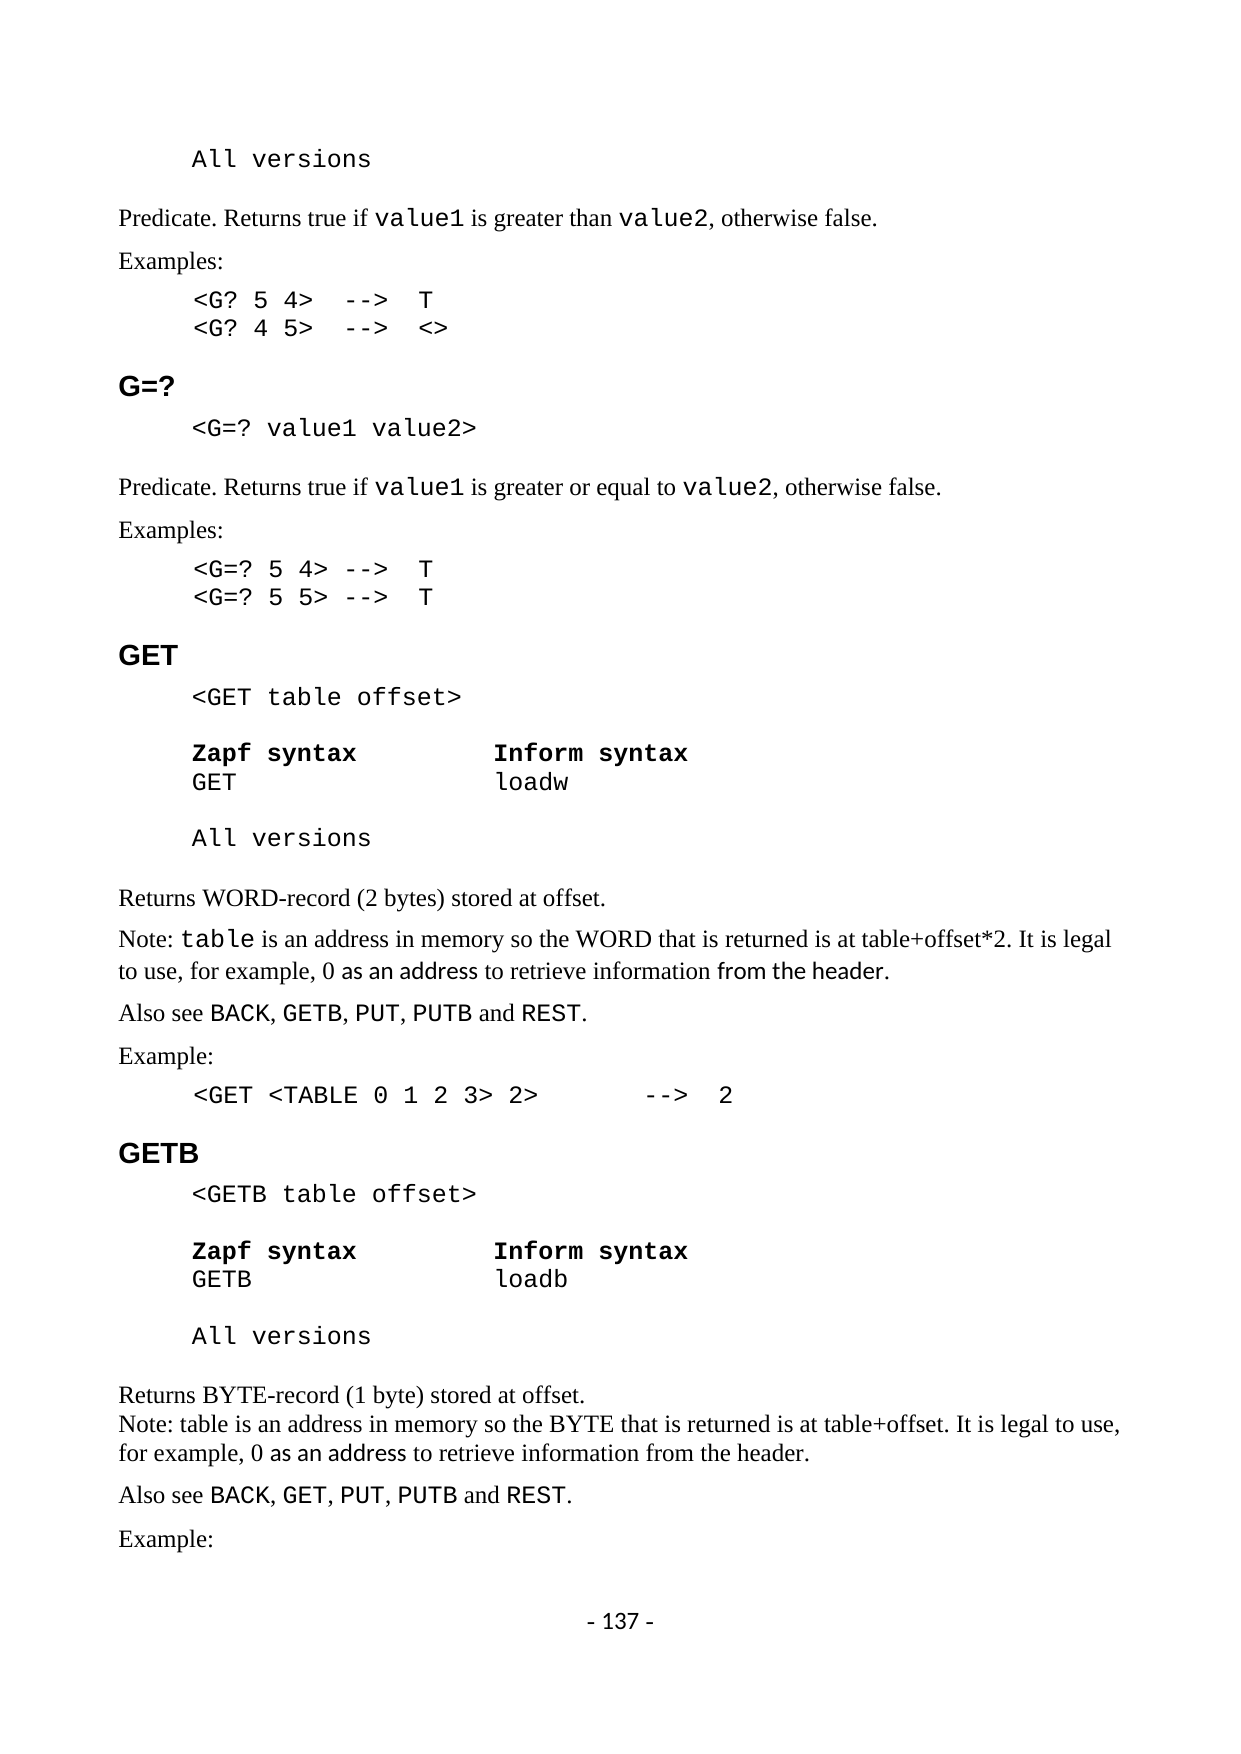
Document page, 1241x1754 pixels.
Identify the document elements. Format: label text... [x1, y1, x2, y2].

text Example: [118, 1524, 1122, 1553]
text GETB loadb [192, 1267, 1122, 1295]
text Zapf syntax Inform syntax [192, 1238, 1122, 1267]
text Also see BACK, GETB, PUT, PUTB and REST. [118, 998, 1122, 1029]
subtitle G=? [43, 369, 1122, 403]
text Predicate. Returns true if value1 is greater or equal to value2, otherwise false. [118, 472, 1122, 503]
text Note: table is an address in memory so the WORD that is returned is at table+offset*2. It is legal to use, for example, 0 as an address to retrieve information from the header. [118, 924, 1122, 985]
text Also see BACK, GET, PUT, PUTB and REST. [118, 1481, 1122, 1511]
text Zapf syntax Inform syntax [192, 741, 1122, 769]
text All versions [192, 826, 1122, 854]
subtitle GETB [43, 1136, 1122, 1169]
text Returns WORD-record (2 bytes) stored at offset. [118, 883, 1122, 911]
text All versions [192, 146, 1122, 175]
text GET loadw [192, 769, 1122, 798]
text All versions [192, 1323, 1122, 1352]
text Examples: [118, 515, 1122, 544]
text <G? 5 4> --> T <G? 4 5> --> <> [118, 288, 1122, 344]
text <G=? value1 value2> [192, 415, 1122, 444]
text Predicate. Returns true if value1 is greater than value2, otherwise false. [118, 203, 1122, 234]
text Examples: [118, 246, 1122, 275]
subtitle GET [43, 638, 1122, 672]
text <GET <TABLE 0 1 2 3> 2> --> 2 [118, 1082, 1122, 1111]
text <G=? 5 4> --> T <G=? 5 5> --> T [118, 557, 1122, 613]
text Returns BYTE-record (1 byte) stored at offset. Note: table is an address in memory so the BYTE that is returned is at table+offset. It is legal to use, for example, 0 as an address to retrieve information from the header. [118, 1380, 1122, 1468]
text <GET table offset> [192, 684, 1122, 713]
text <GETB table offset> [192, 1182, 1122, 1210]
text Example: [118, 1041, 1122, 1070]
